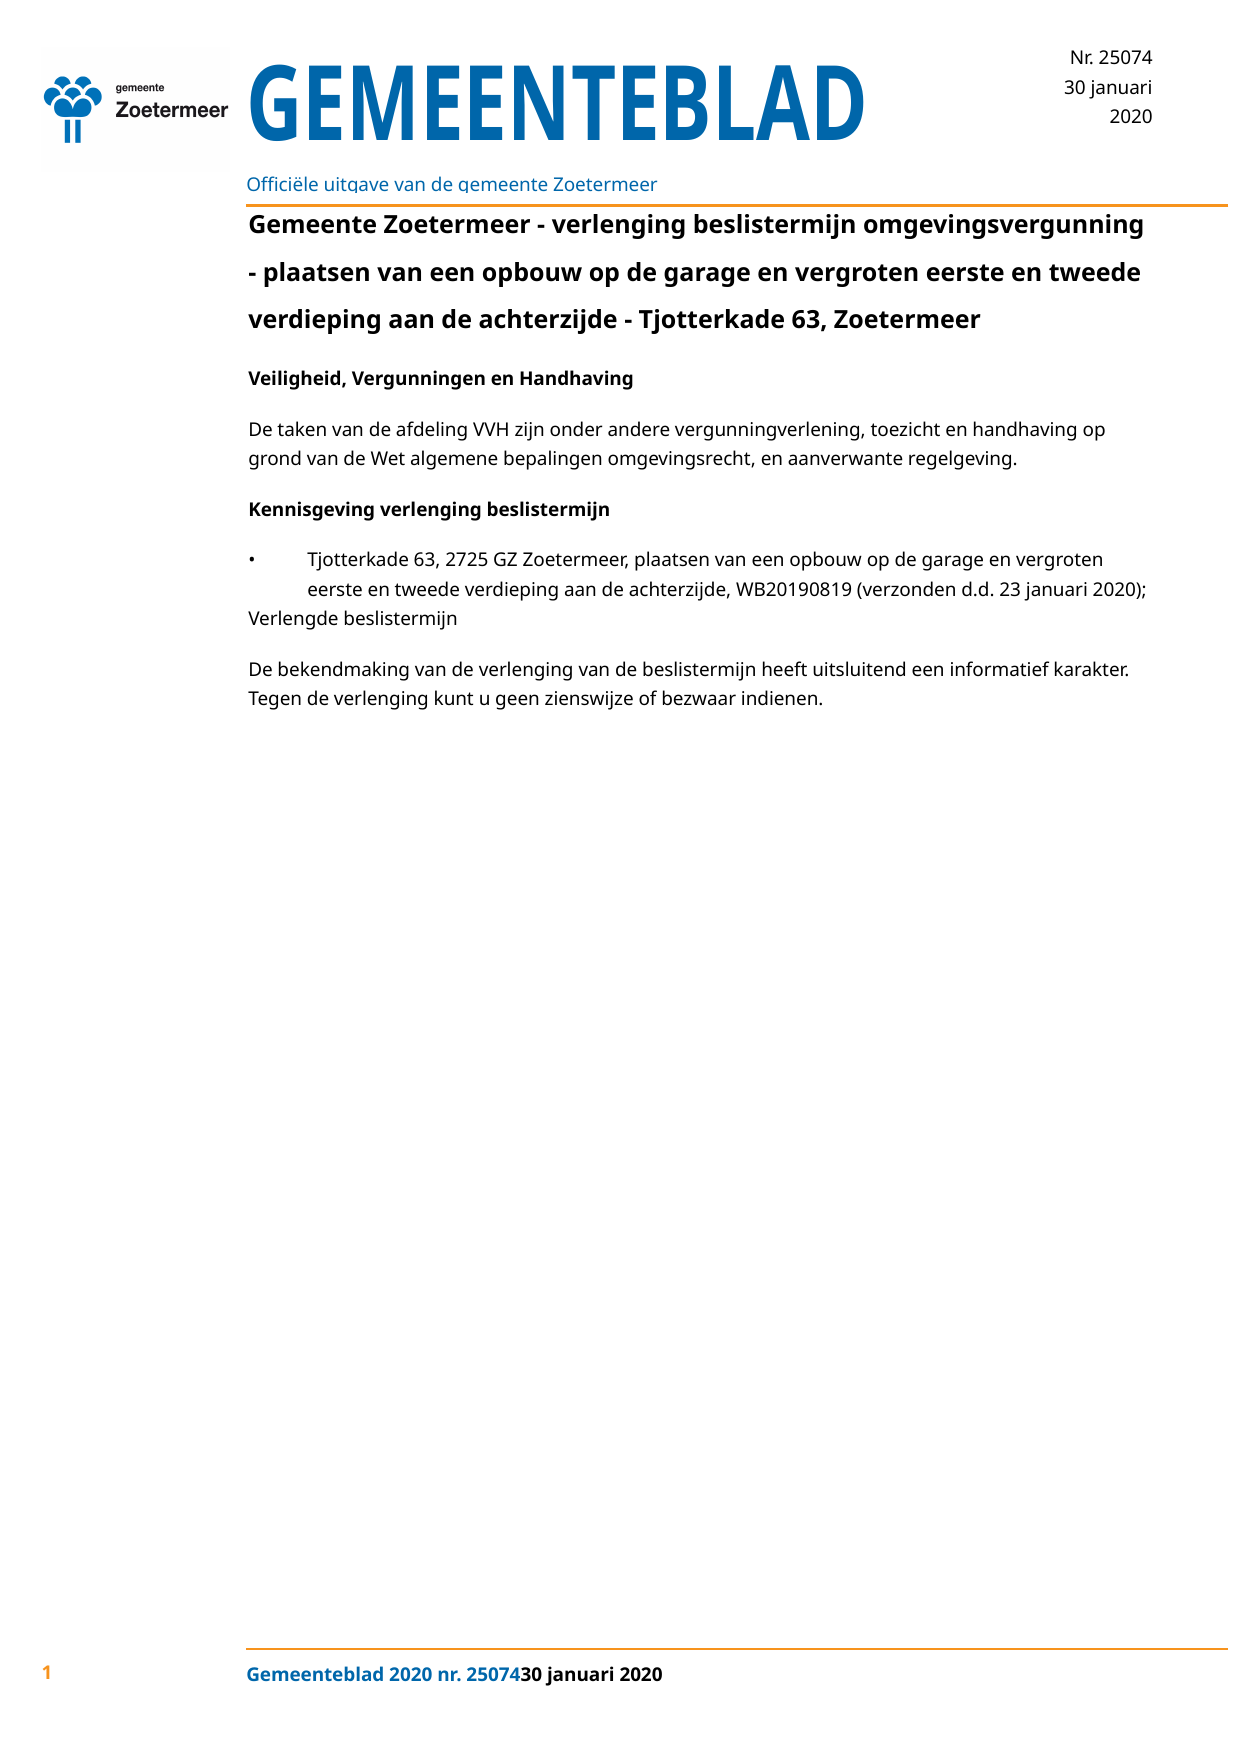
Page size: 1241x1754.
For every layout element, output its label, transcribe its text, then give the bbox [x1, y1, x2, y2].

text Gemeente Zoetermeer - verlenging beslistermijn omgevingsvergunning - plaatsen van een opbouw op de garage en vergroten eerste en tweede verdieping aan de achterzijde - Tjotterkade 63, Zoetermeer [248, 207, 1152, 336]
text Veiligheid, Vergunningen en Handhaving [248, 366, 1152, 391]
text Kennisgeving verlenging beslistermijn [248, 496, 1152, 522]
text Verlengde beslistermijn [248, 606, 1152, 631]
list Tjotterkade 63, 2725 GZ Zoetermeer, plaatsen van een opbouw op de garage en vergroten eerste en tweede verdieping aan de achterzijde, WB20190819 (verzonden d.d. 23 januari 2020); [248, 546, 1152, 602]
text De taken van de afdeling VVH zijn onder andere vergunningverlening, toezicht en handhaving op grond van de Wet algemene bepalingen omgevingsrecht, en aanverwante regelgeving. [248, 416, 1152, 471]
picture [41, 47, 231, 172]
text De bekendmaking van de verlenging van de beslistermijn heeft uitsluitend een informatief karakter. Tegen de verlenging kunt u geen zienswijze of bezwaar indienen. [248, 656, 1152, 711]
